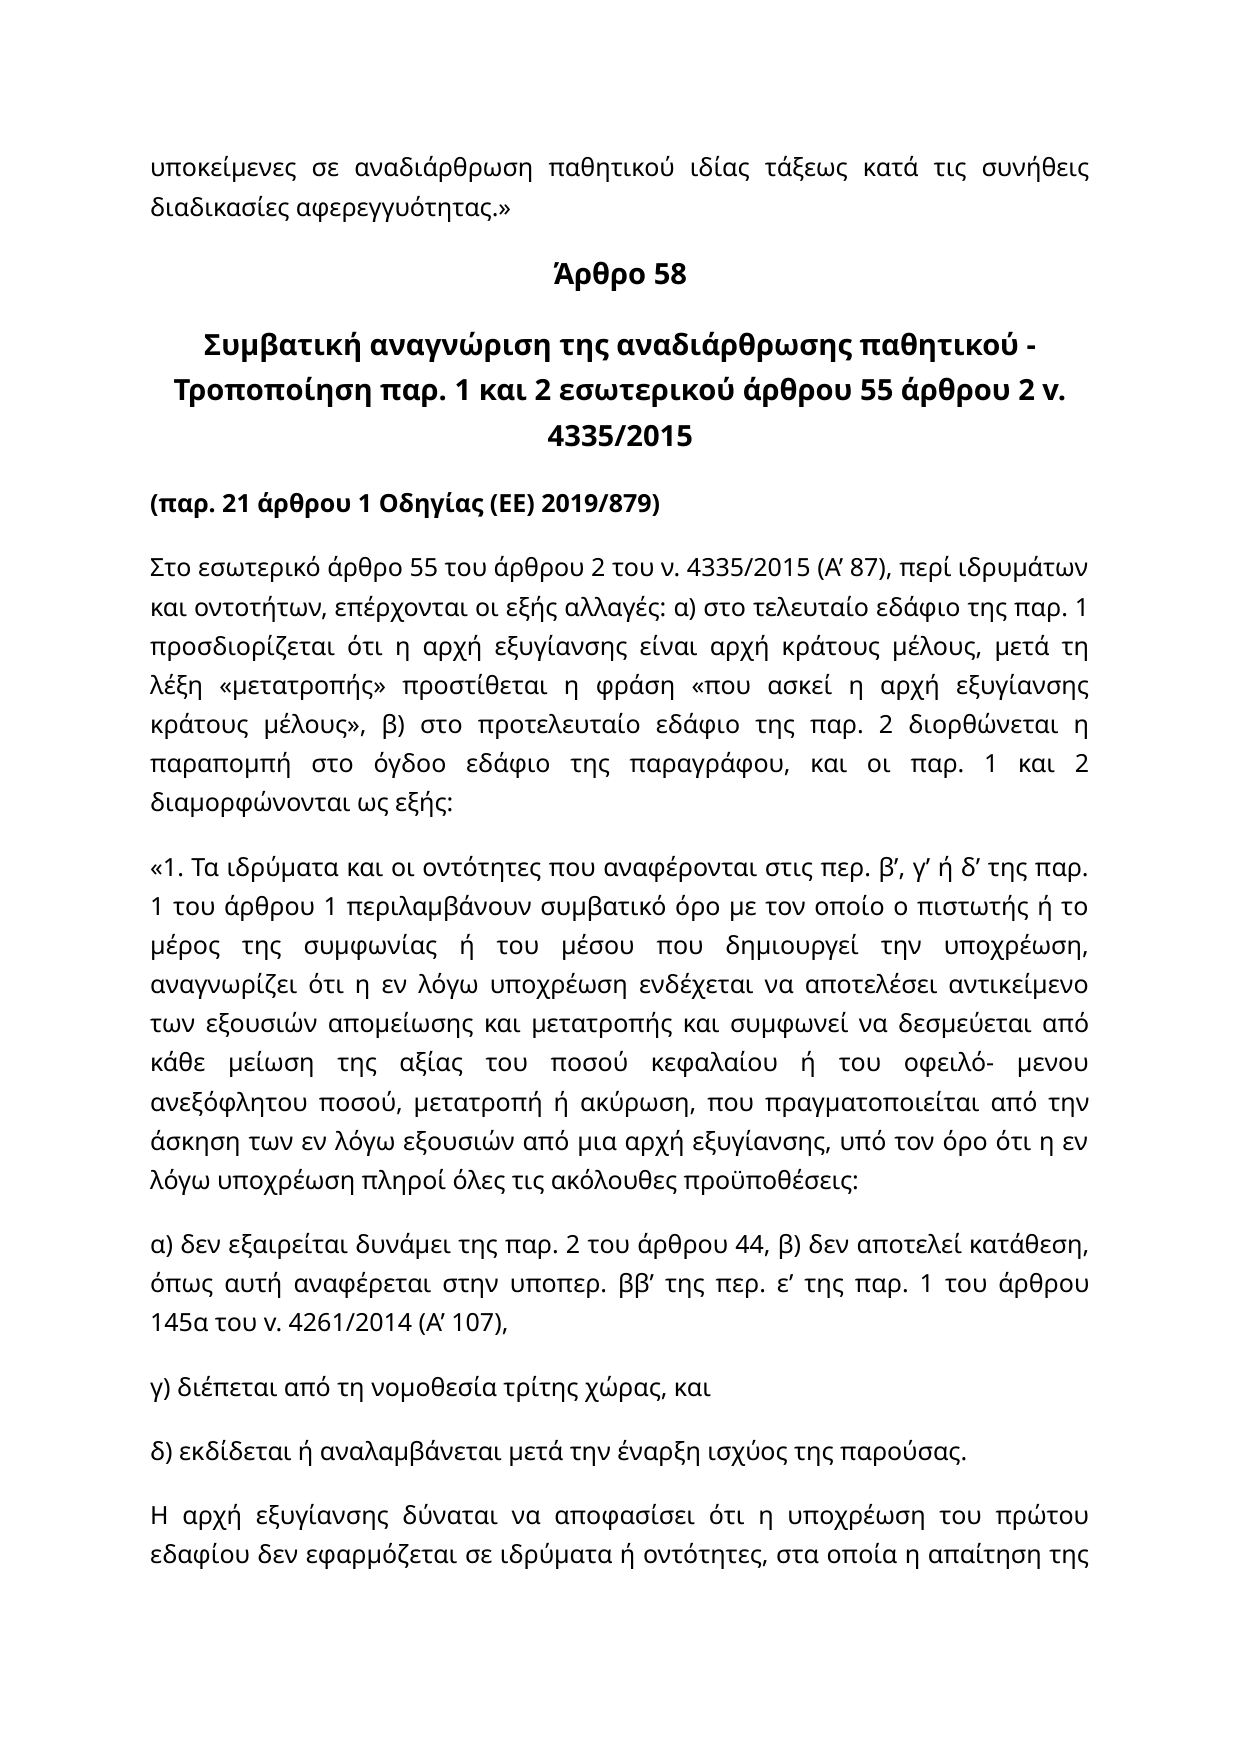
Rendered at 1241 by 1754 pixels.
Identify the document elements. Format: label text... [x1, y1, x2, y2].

text δ) εκδίδεται ή αναλαμβάνεται μετά την έναρξη ισχύος της παρούσας. [150, 1433, 1090, 1467]
text α) δεν εξαιρείται δυνάμει της παρ. 2 του άρθρου 44, β) δεν αποτελεί κατάθεση, όπως αυτή αναφέρεται στην υποπερ. ββ’ της περ. ε’ της παρ. 1 του άρθρου 145α του v. 4261/2014 (Α’ 107), [150, 1227, 1090, 1339]
text Στο εσωτερικό άρθρο 55 του άρθρου 2 του ν. 4335/2015 (Α’ 87), περί ιδρυμάτων και οντοτήτων, επέρχονται οι εξής αλλαγές: α) στο τελευταίο εδάφιο της παρ. 1 προσδιορίζεται ότι η αρχή εξυγίανσης είναι αρχή κράτους μέλους, μετά τη λέξη «μετατροπής» προστίθεται η φράση «που ασκεί η αρχή εξυγίανσης κράτους μέλους», β) στο προτελευταίο εδάφιο της παρ. 2 διορθώνεται η παραπομπή στο όγδοο εδάφιο της παραγράφου, και οι παρ. 1 και 2 διαμορφώνονται ως εξής: [150, 550, 1090, 819]
text (παρ. 21 άρθρου 1 Οδηγίας (ΕΕ) 2019/879) [150, 486, 1090, 520]
subtitle Άρθρο 58 [150, 253, 1090, 293]
text υποκείμενες σε αναδιάρθρωση παθητικού ιδίας τάξεως κατά τις συνήθεις διαδικασίες αφερεγγυότητας.» [150, 150, 1090, 223]
text Η αρχή εξυγίανσης δύναται να αποφασίσει ότι η υποχρέωση του πρώτου εδαφίου δεν εφαρμόζεται σε ιδρύματα ή οντότητες, στα οποία η απαίτηση της [150, 1497, 1090, 1571]
text «1. Τα ιδρύματα και οι οντότητες που αναφέρονται στις περ. β’, γ’ ή δ’ της παρ. 1 του άρθρου 1 περιλαμβάνουν συμβατικό όρο με τον οποίο ο πιστωτής ή το μέρος της συμφωνίας ή του μέσου που δημιουργεί την υποχρέωση, αναγνωρίζει ότι η εν λόγω υποχρέωση ενδέχεται να αποτελέσει αντικείμενο των εξουσιών απομείωσης και μετατροπής και συμφωνεί να δεσμεύεται από κάθε μείωση της αξίας του ποσού κεφαλαίου ή του οφειλό- μενου ανεξόφλητου ποσού, μετατροπή ή ακύρωση, που πραγματοποιείται από την άσκηση των εν λόγω εξουσιών από μια αρχή εξυγίανσης, υπό τον όρο ότι η εν λόγω υποχρέωση πληροί όλες τις ακόλουθες προϋποθέσεις: [150, 849, 1090, 1197]
subtitle Συμβατική αναγνώριση της αναδιάρθρωσης παθητικού - Τροποποίηση παρ. 1 και 2 εσωτερικού άρθρου 55 άρθρου 2 v. 4335/2015 [150, 324, 1090, 455]
text γ) διέπεται από τη νομοθεσία τρίτης χώρας, και [150, 1369, 1090, 1403]
